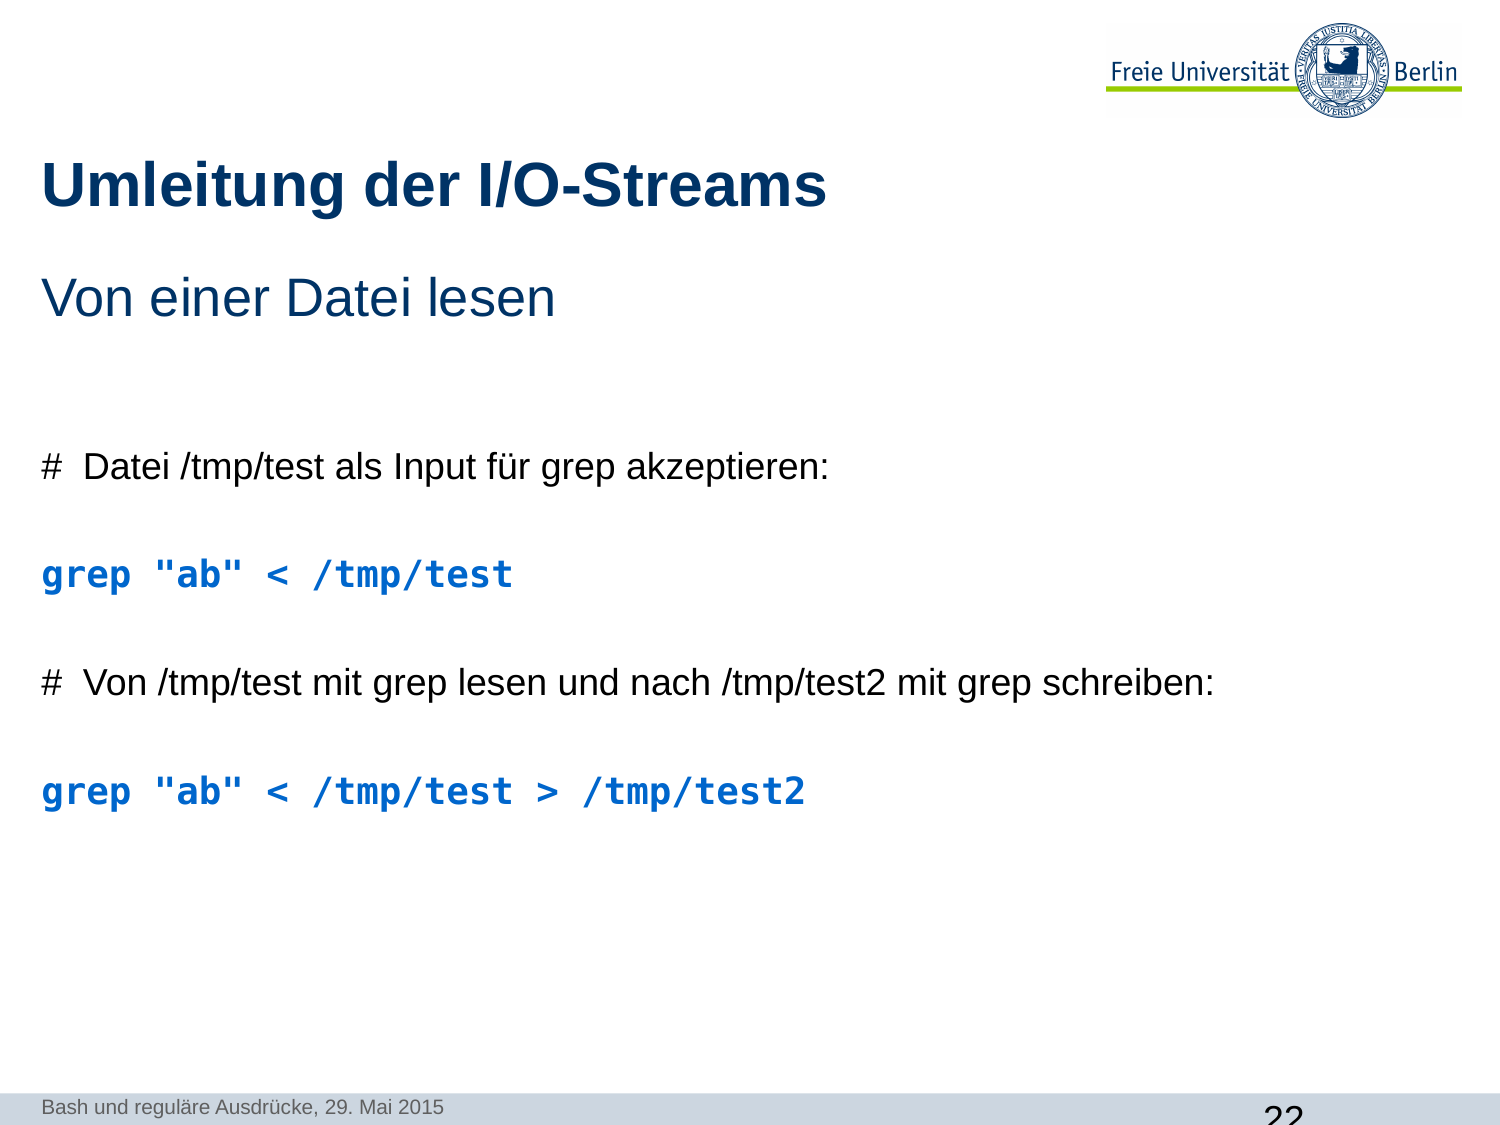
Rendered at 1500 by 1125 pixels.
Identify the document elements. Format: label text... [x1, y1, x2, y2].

list Von einer Datei lesen # Datei /tmp/test als Input für grep akzeptieren: grep "ab" < /tmp/test # Von /tmp/test mit grep lesen und nach /tmp/test2 mit grep schreiben: grep "ab" < /tmp/test > /tmp/test2 [41, 265, 1460, 919]
picture [1106, 23, 1462, 118]
title Umleitung der I/O-Streams [41, 149, 1460, 221]
